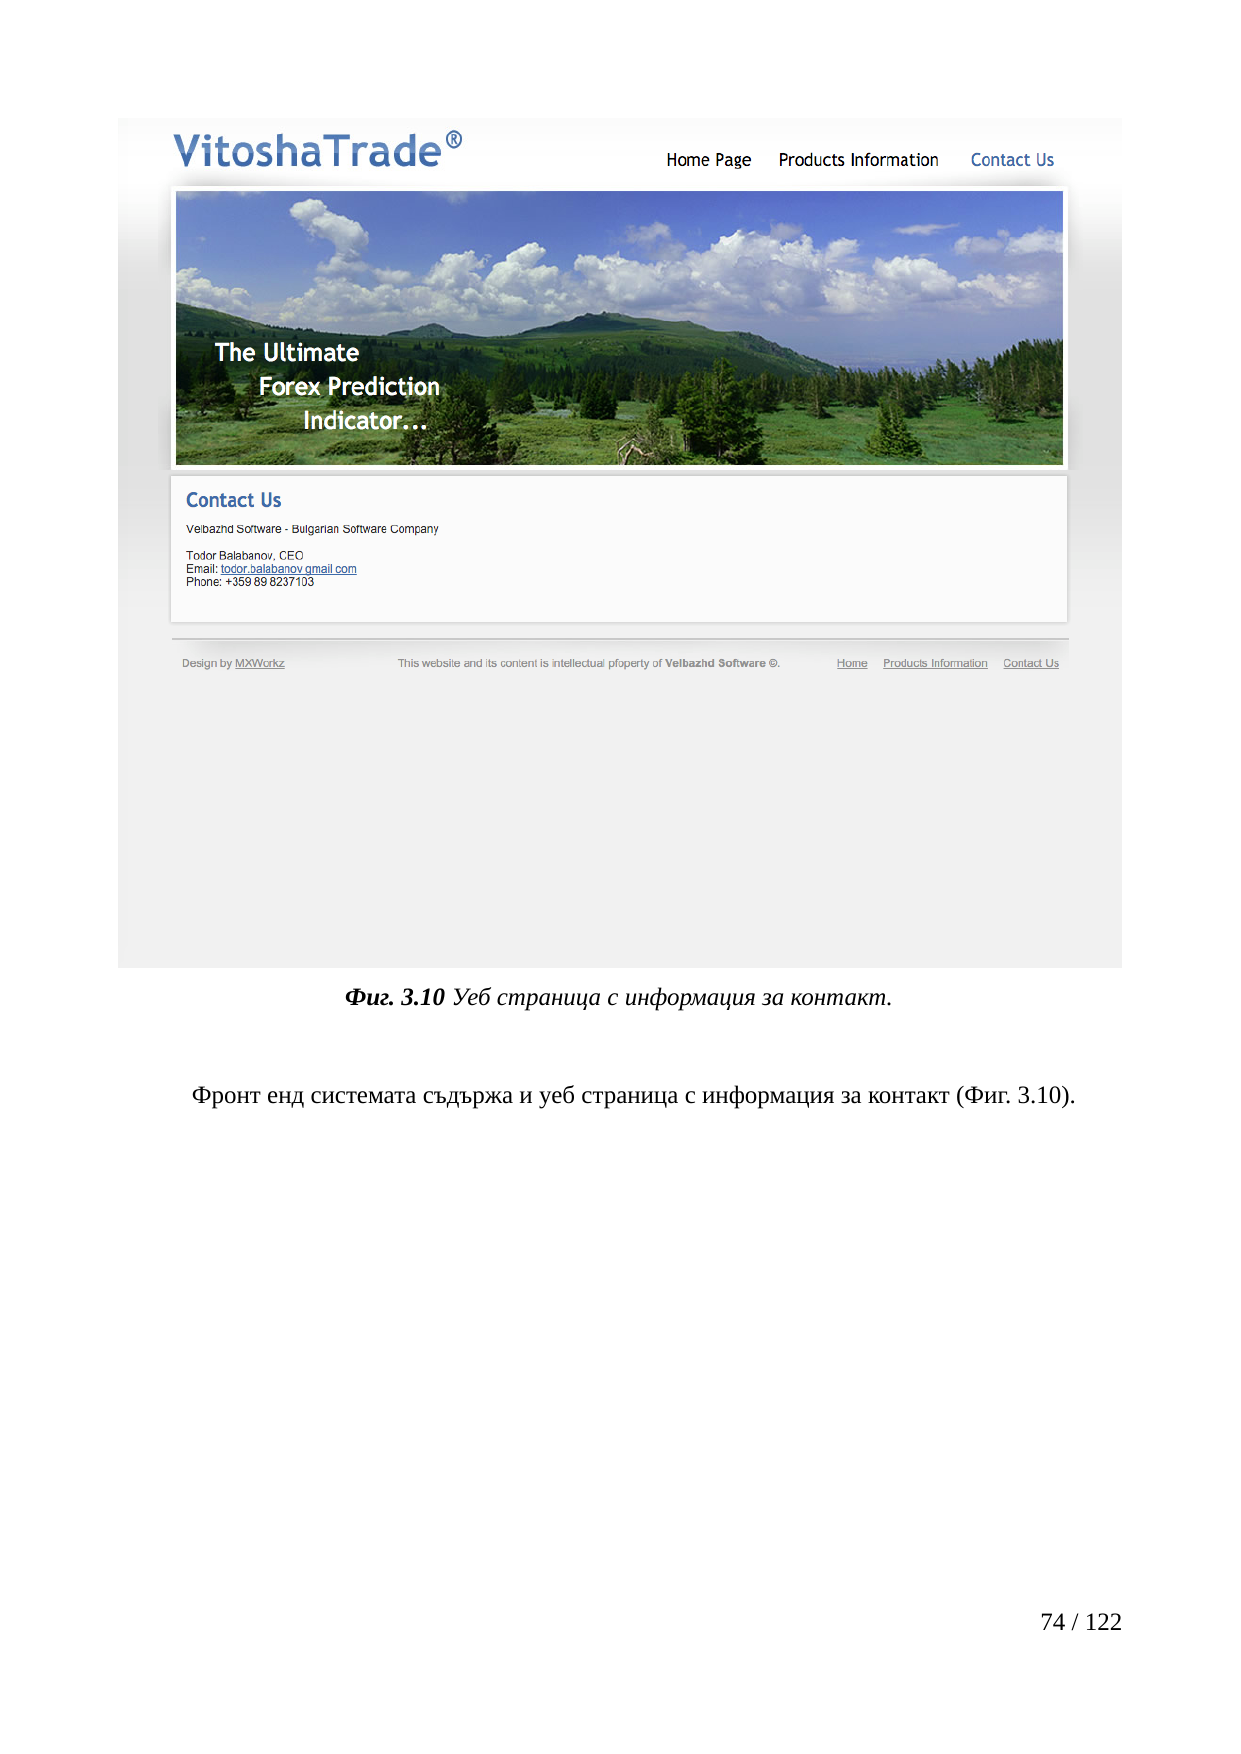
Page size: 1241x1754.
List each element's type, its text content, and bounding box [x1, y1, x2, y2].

text Фронт енд системата съдържа и уеб страница с информация за контакт (Фиг. 3.10). [118, 1080, 1122, 1109]
picture [118, 118, 1122, 968]
text Фиг. 3.10 Уеб страница с информация за контакт. [118, 968, 1122, 1010]
